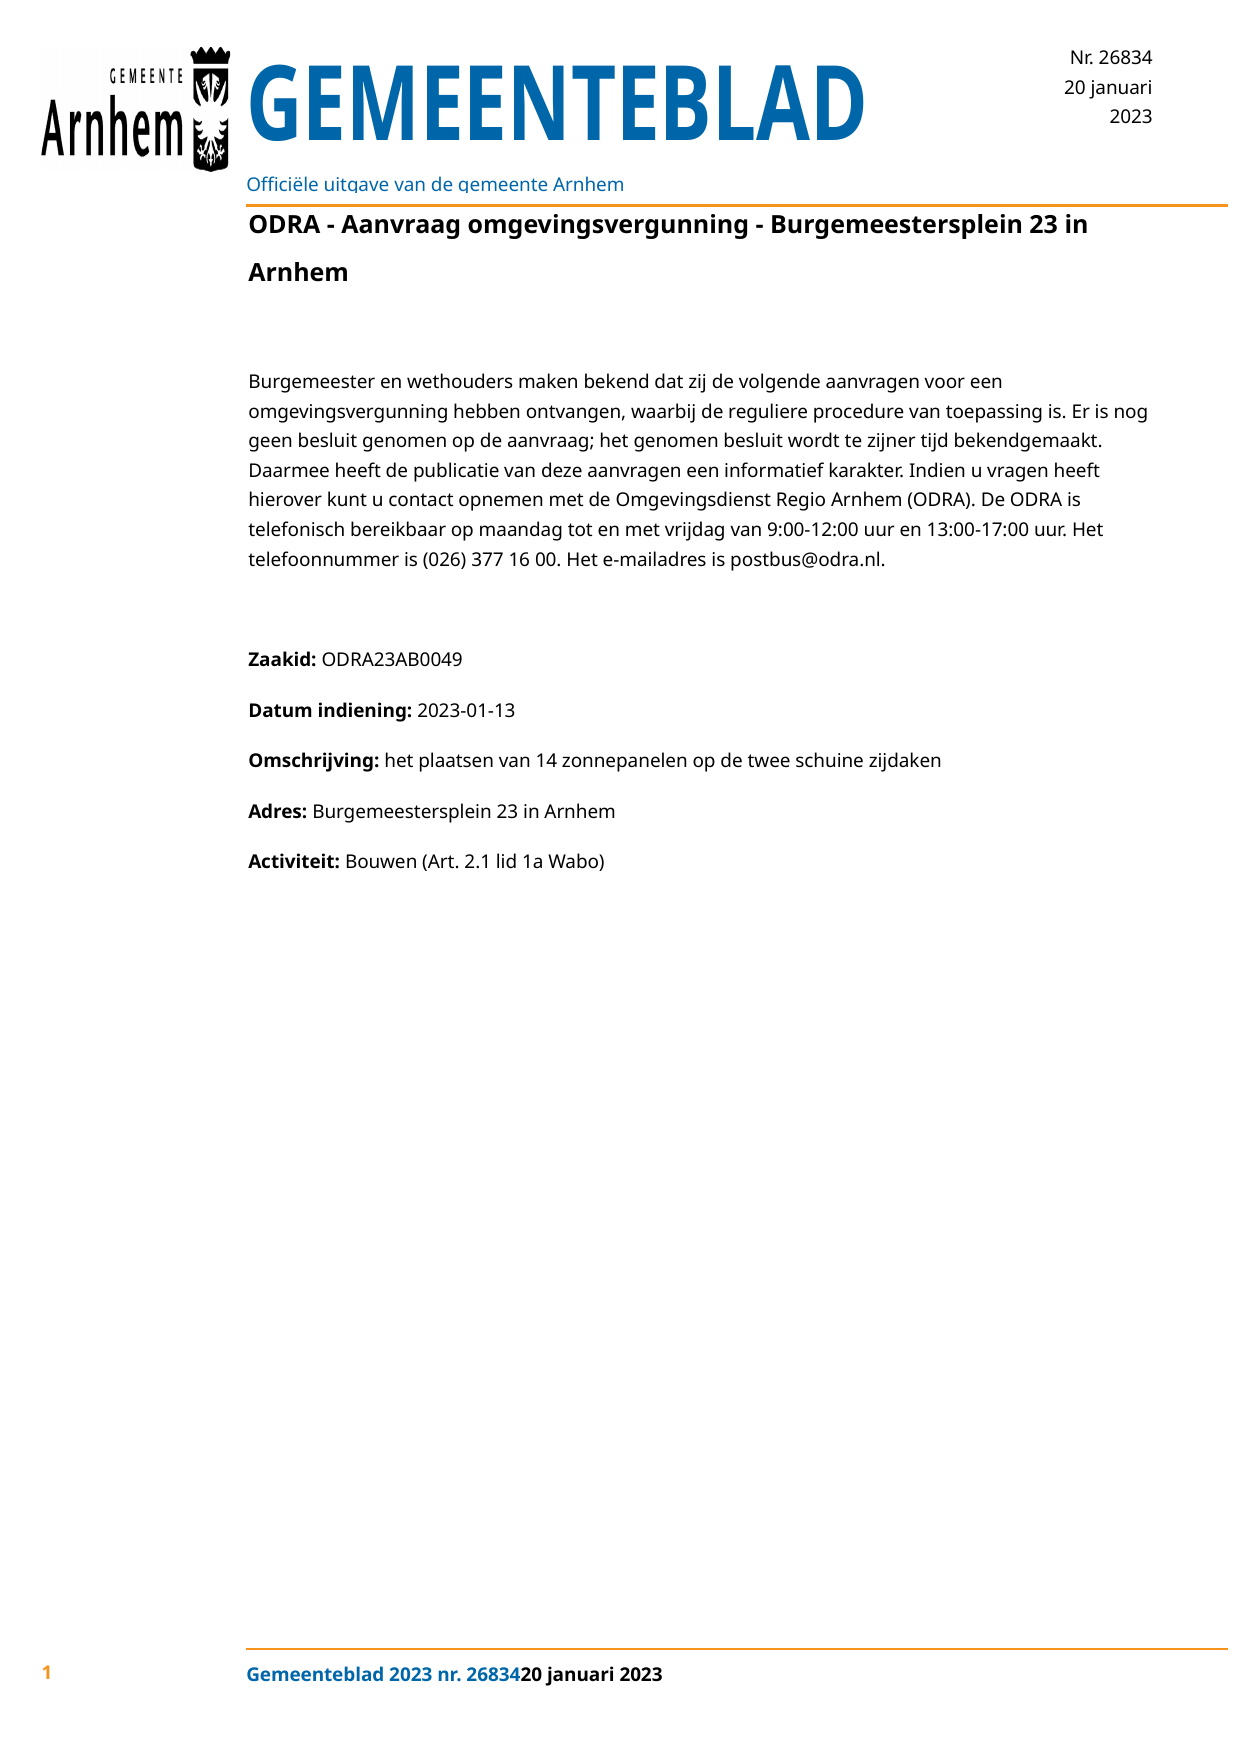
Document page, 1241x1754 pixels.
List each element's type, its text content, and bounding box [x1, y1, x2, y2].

text Zaakid: ODRA23AB0049 [248, 647, 1152, 672]
text Adres: Burgemeestersplein 23 in Arnhem [248, 798, 1152, 824]
text Omschrijving: het plaatsen van 14 zonnepanelen op de twee schuine zijdaken [248, 747, 1152, 773]
text Burgemeester en wethouders maken bekend dat zij de volgende aanvragen voor een omgevingsvergunning hebben ontvangen, waarbij de reguliere procedure van toepassing is. Er is nog geen besluit genomen op de aanvraag; het genomen besluit wordt te zijner tijd bekendgemaakt. Daarmee heeft de publicatie van deze aanvragen een informatief karakter. Indien u vragen heeft hierover kunt u contact opnemen met de Omgevingsdienst Regio Arnhem (ODRA). De ODRA is telefonisch bereikbaar op maandag tot en met vrijdag van 9:00-12:00 uur en 13:00-17:00 uur. Het telefoonnummer is (026) 377 16 00. Het e-mailadres is postbus@odra.nl. [248, 368, 1152, 572]
text Activiteit: Bouwen (Art. 2.1 lid 1a Wabo) [248, 848, 1152, 874]
text ODRA - Aanvraag omgevingsvergunning - Burgemeestersplein 23 in Arnhem [248, 207, 1152, 288]
picture [41, 47, 231, 172]
text Datum indiening: 2023-01-13 [248, 697, 1152, 723]
